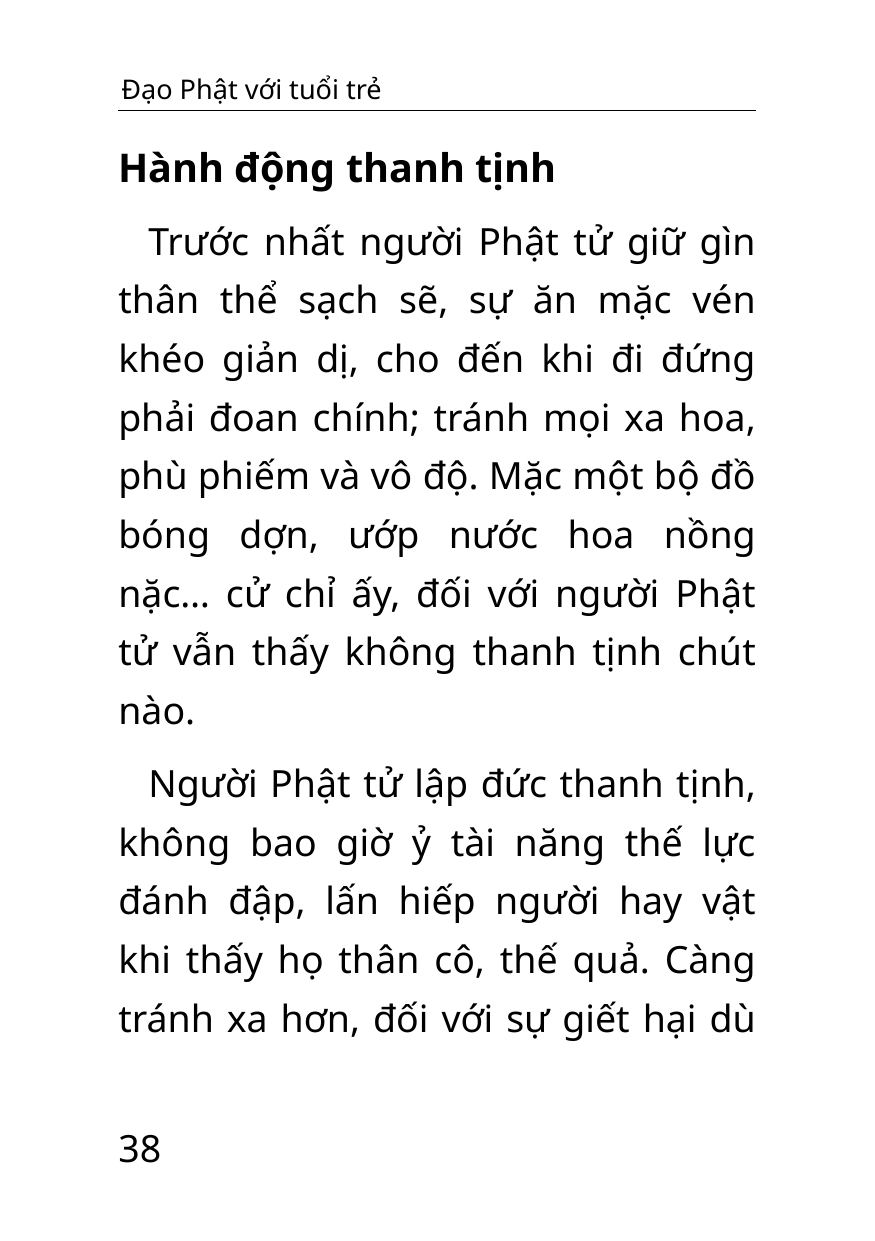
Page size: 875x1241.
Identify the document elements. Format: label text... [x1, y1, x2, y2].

text Người Phật tử lập đức thanh tịnh, không bao giờ ỷ tài năng thế lực đánh đập, lấn hiếp người hay vật khi thấy họ thân cô, thế quả. Càng tránh xa hơn, đối với sự giết hại dù [118, 757, 756, 1043]
subtitle Hành động thanh tịnh [118, 141, 756, 194]
text Trước nhất người Phật tử giữ gìn thân thể sạch sẽ, sự ăn mặc vén khéo giản dị, cho đến khi đi đứng phải đoan chính; tránh mọi xa hoa, phù phiếm và vô độ. Mặc một bộ đồ bóng dợn, ướp nước hoa nồng nặc… cử chỉ ấy, đối với người Phật tử vẫn thấy không thanh tịnh chút nào. [118, 215, 756, 735]
